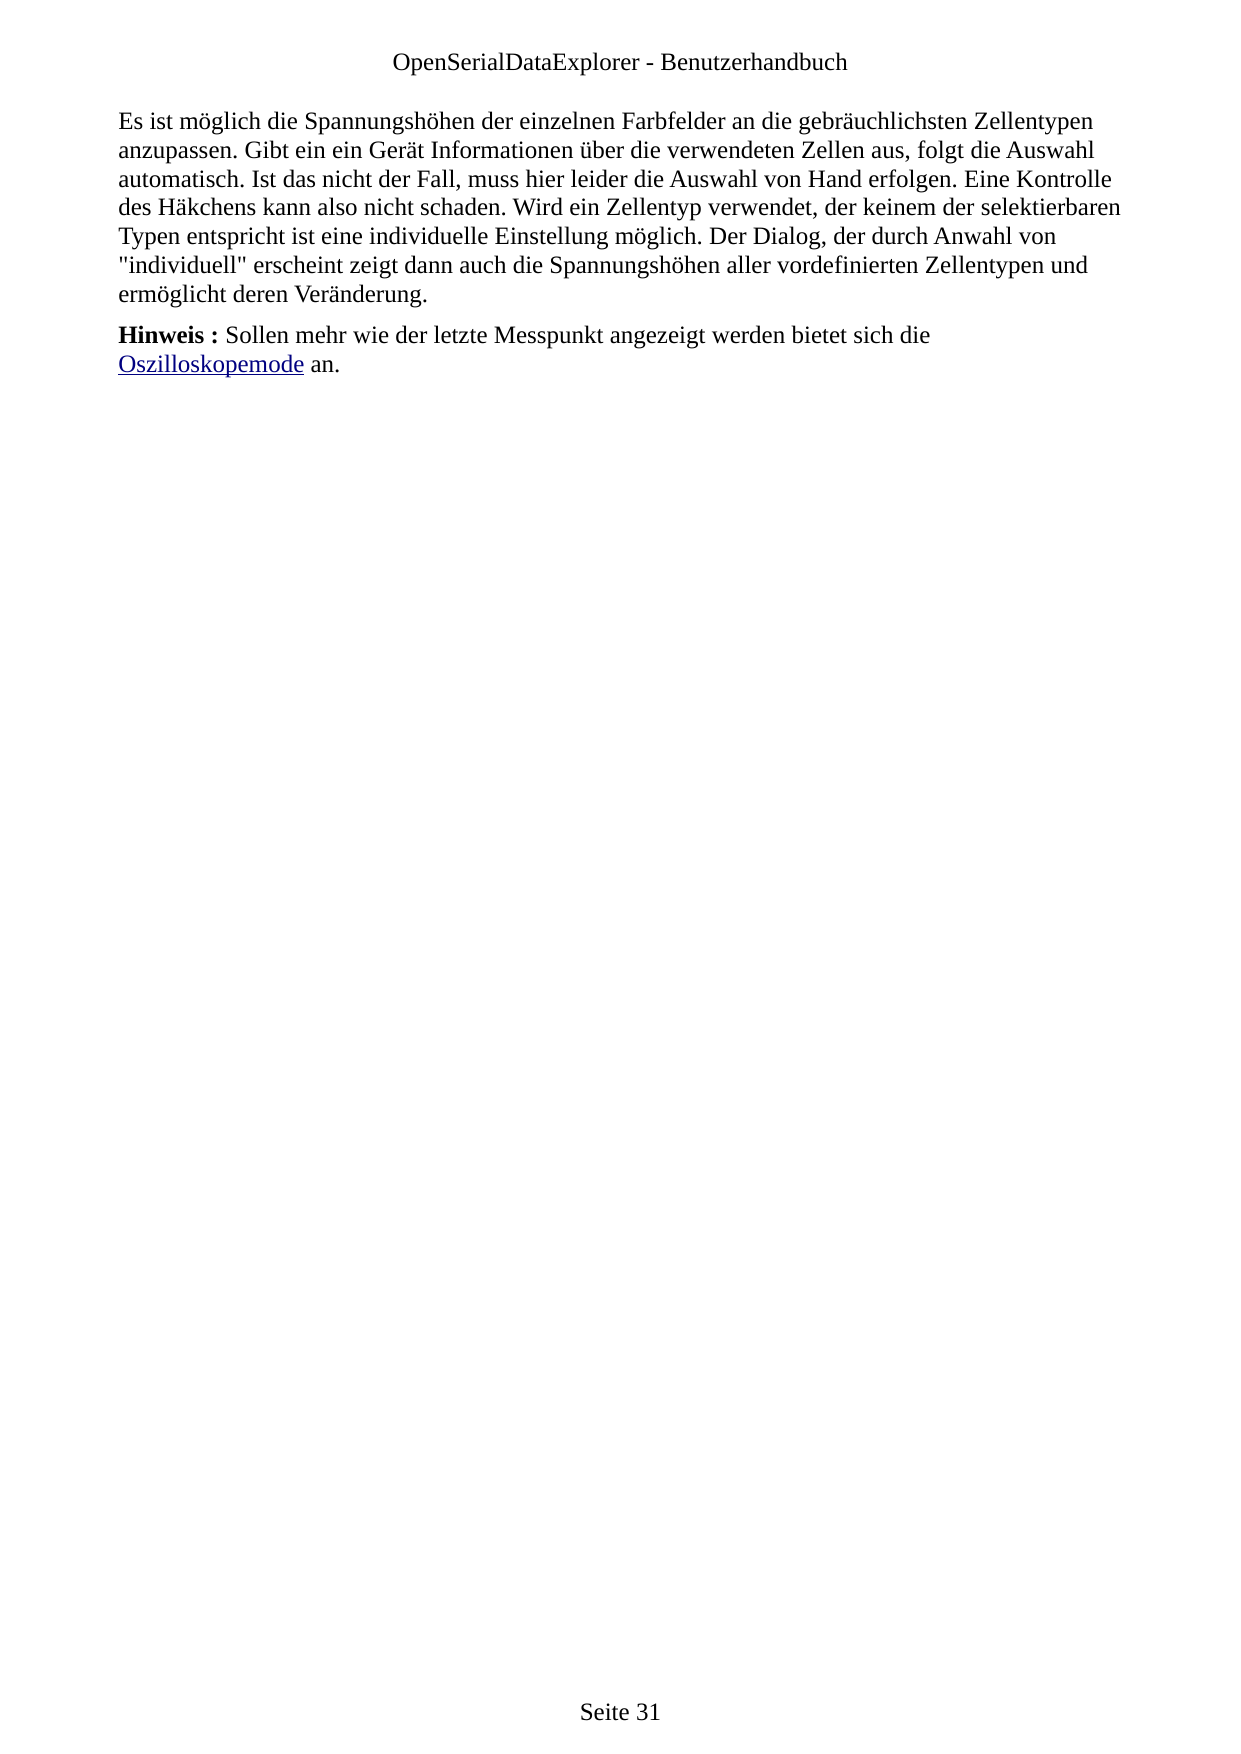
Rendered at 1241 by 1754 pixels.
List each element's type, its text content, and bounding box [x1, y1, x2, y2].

text Hinweis : Sollen mehr wie der letzte Messpunkt angezeigt werden bietet sich die Oszilloskopemode an. [118, 320, 1122, 377]
text Es ist möglich die Spannungshöhen der einzelnen Farbfelder an die gebräuchlichsten Zellentypen anzupassen. Gibt ein ein Gerät Informationen über die verwendeten Zellen aus, folgt die Auswahl automatisch. Ist das nicht der Fall, muss hier leider die Auswahl von Hand erfolgen. Eine Kontrolle des Häkchens kann also nicht schaden. Wird ein Zellentyp verwendet, der keinem der selektierbaren Typen entspricht ist eine individuelle Einstellung möglich. Der Dialog, der durch Anwahl von "individuell" erscheint zeigt dann auch die Spannungshöhen aller vordefinierten Zellentypen und ermöglicht deren Veränderung. [118, 106, 1122, 307]
